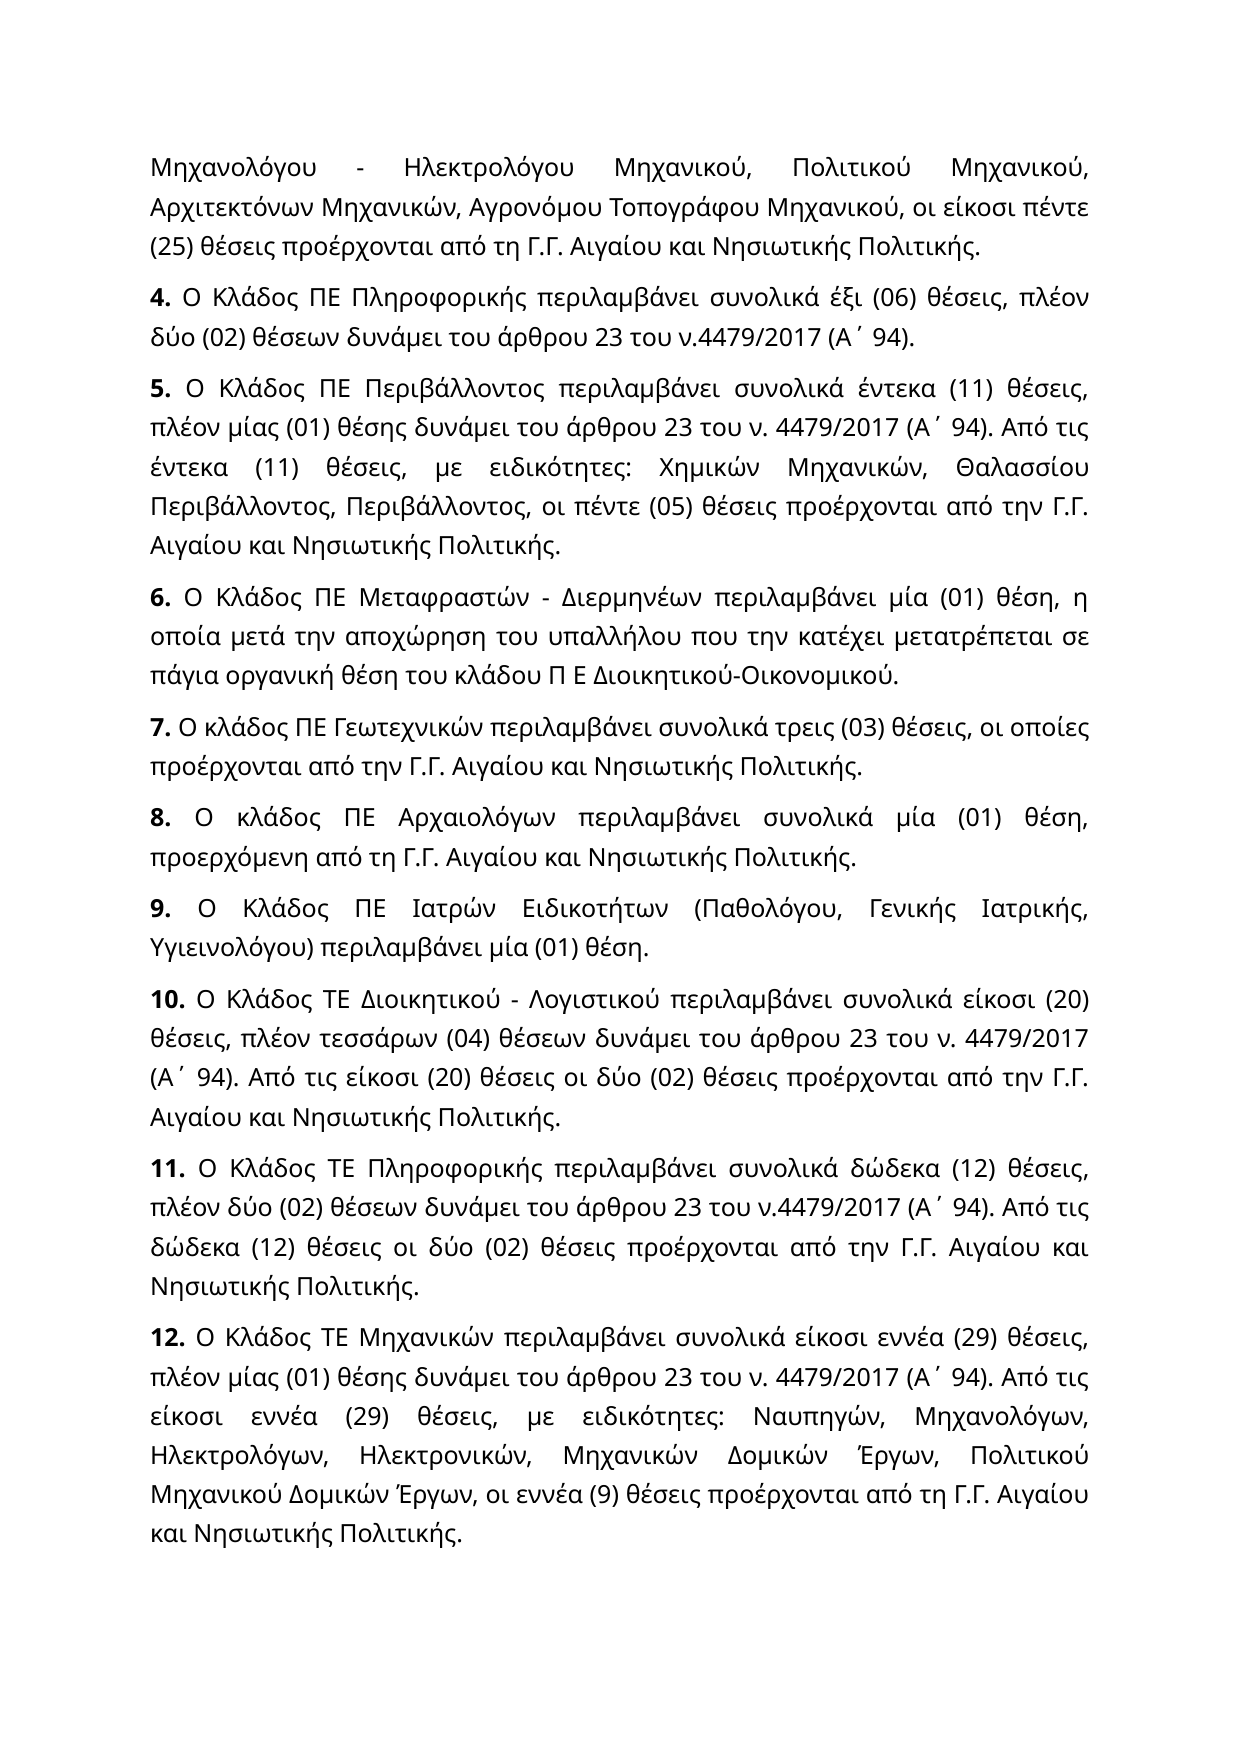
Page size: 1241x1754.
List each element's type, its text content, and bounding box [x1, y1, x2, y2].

text 10. Ο Κλάδος TE Διοικητικού - Λογιστικού περιλαμβάνει συνολικά είκοσι (20) θέσεις, πλέον τεσσάρων (04) θέσεων δυνάμει του άρθρου 23 του ν. 4479/2017 (Α΄ 94). Από τις είκοσι (20) θέσεις οι δύο (02) θέσεις προέρχονται από την Γ.Γ. Αιγαίου και Νησιωτικής Πολιτικής. [150, 982, 1090, 1133]
text Μηχανολόγου - Ηλεκτρολόγου Μηχανικού, Πολιτικού Μηχανικού, Αρχιτεκτόνων Μηχανικών, Αγρονόμου Τοπογράφου Μηχανικού, οι είκοσι πέντε (25) θέσεις προέρχονται από τη Γ.Γ. Αιγαίου και Νησιωτικής Πολιτικής. [150, 150, 1090, 262]
text 4. Ο Κλάδος ΠΕ Πληροφορικής περιλαμβάνει συνολικά έξι (06) θέσεις, πλέον δύο (02) θέσεων δυνάμει του άρθρου 23 του ν.4479/2017 (Α΄ 94). [150, 280, 1090, 353]
text 8. Ο κλάδος ΠΕ Αρχαιολόγων περιλαμβάνει συνολικά μία (01) θέση, προερχόμενη από τη Γ.Γ. Αιγαίου και Νησιωτικής Πολιτικής. [150, 800, 1090, 873]
text 5. Ο Κλάδος ΠΕ Περιβάλλοντος περιλαμβάνει συνολικά έντεκα (11) θέσεις, πλέον μίας (01) θέσης δυνάμει του άρθρου 23 του ν. 4479/2017 (Α΄ 94). Από τις έντεκα (11) θέσεις, με ειδικότητες: Χημικών Μηχανικών, Θαλασσίου Περιβάλλοντος, Περιβάλλοντος, οι πέντε (05) θέσεις προέρχονται από την Γ.Γ. Αιγαίου και Νησιωτικής Πολιτικής. [150, 371, 1090, 562]
text 6. Ο Κλάδος ΠΕ Μεταφραστών - Διερμηνέων περιλαμβάνει μία (01) θέση, η οποία μετά την αποχώρηση του υπαλλήλου που την κατέχει μετατρέπεται σε πάγια οργανική θέση του κλάδου Π Ε Διοικητικού-Οικονομικού. [150, 579, 1090, 692]
text 7. Ο κλάδος ΠΕ Γεωτεχνικών περιλαμβάνει συνολικά τρεις (03) θέσεις, οι οποίες προέρχονται από την Γ.Γ. Αιγαίου και Νησιωτικής Πολιτικής. [150, 709, 1090, 782]
text 12. Ο Κλάδος TE Μηχανικών περιλαμβάνει συνολικά είκοσι εννέα (29) θέσεις, πλέον μίας (01) θέσης δυνάμει του άρθρου 23 του ν. 4479/2017 (Α΄ 94). Από τις είκοσι εννέα (29) θέσεις, με ειδικότητες: Ναυπηγών, Μηχανολόγων, Ηλεκτρολόγων, Ηλεκτρονικών, Μηχανικών Δομικών Έργων, Πολιτικού Μηχανικού Δομικών Έργων, οι εννέα (9) θέσεις προέρχονται από τη Γ.Γ. Αιγαίου και Νησιωτικής Πολιτικής. [150, 1320, 1090, 1550]
text 11. Ο Κλάδος TE Πληροφορικής περιλαμβάνει συνολικά δώδεκα (12) θέσεις, πλέον δύο (02) θέσεων δυνάμει του άρθρου 23 του ν.4479/2017 (Α΄ 94). Από τις δώδεκα (12) θέσεις οι δύο (02) θέσεις προέρχονται από την Γ.Γ. Αιγαίου και Νησιωτικής Πολιτικής. [150, 1151, 1090, 1302]
text 9. Ο Κλάδος ΠΕ Ιατρών Ειδικοτήτων (Παθολόγου, Γενικής Ιατρικής, Υγιεινολόγου) περιλαμβάνει μία (01) θέση. [150, 891, 1090, 964]
